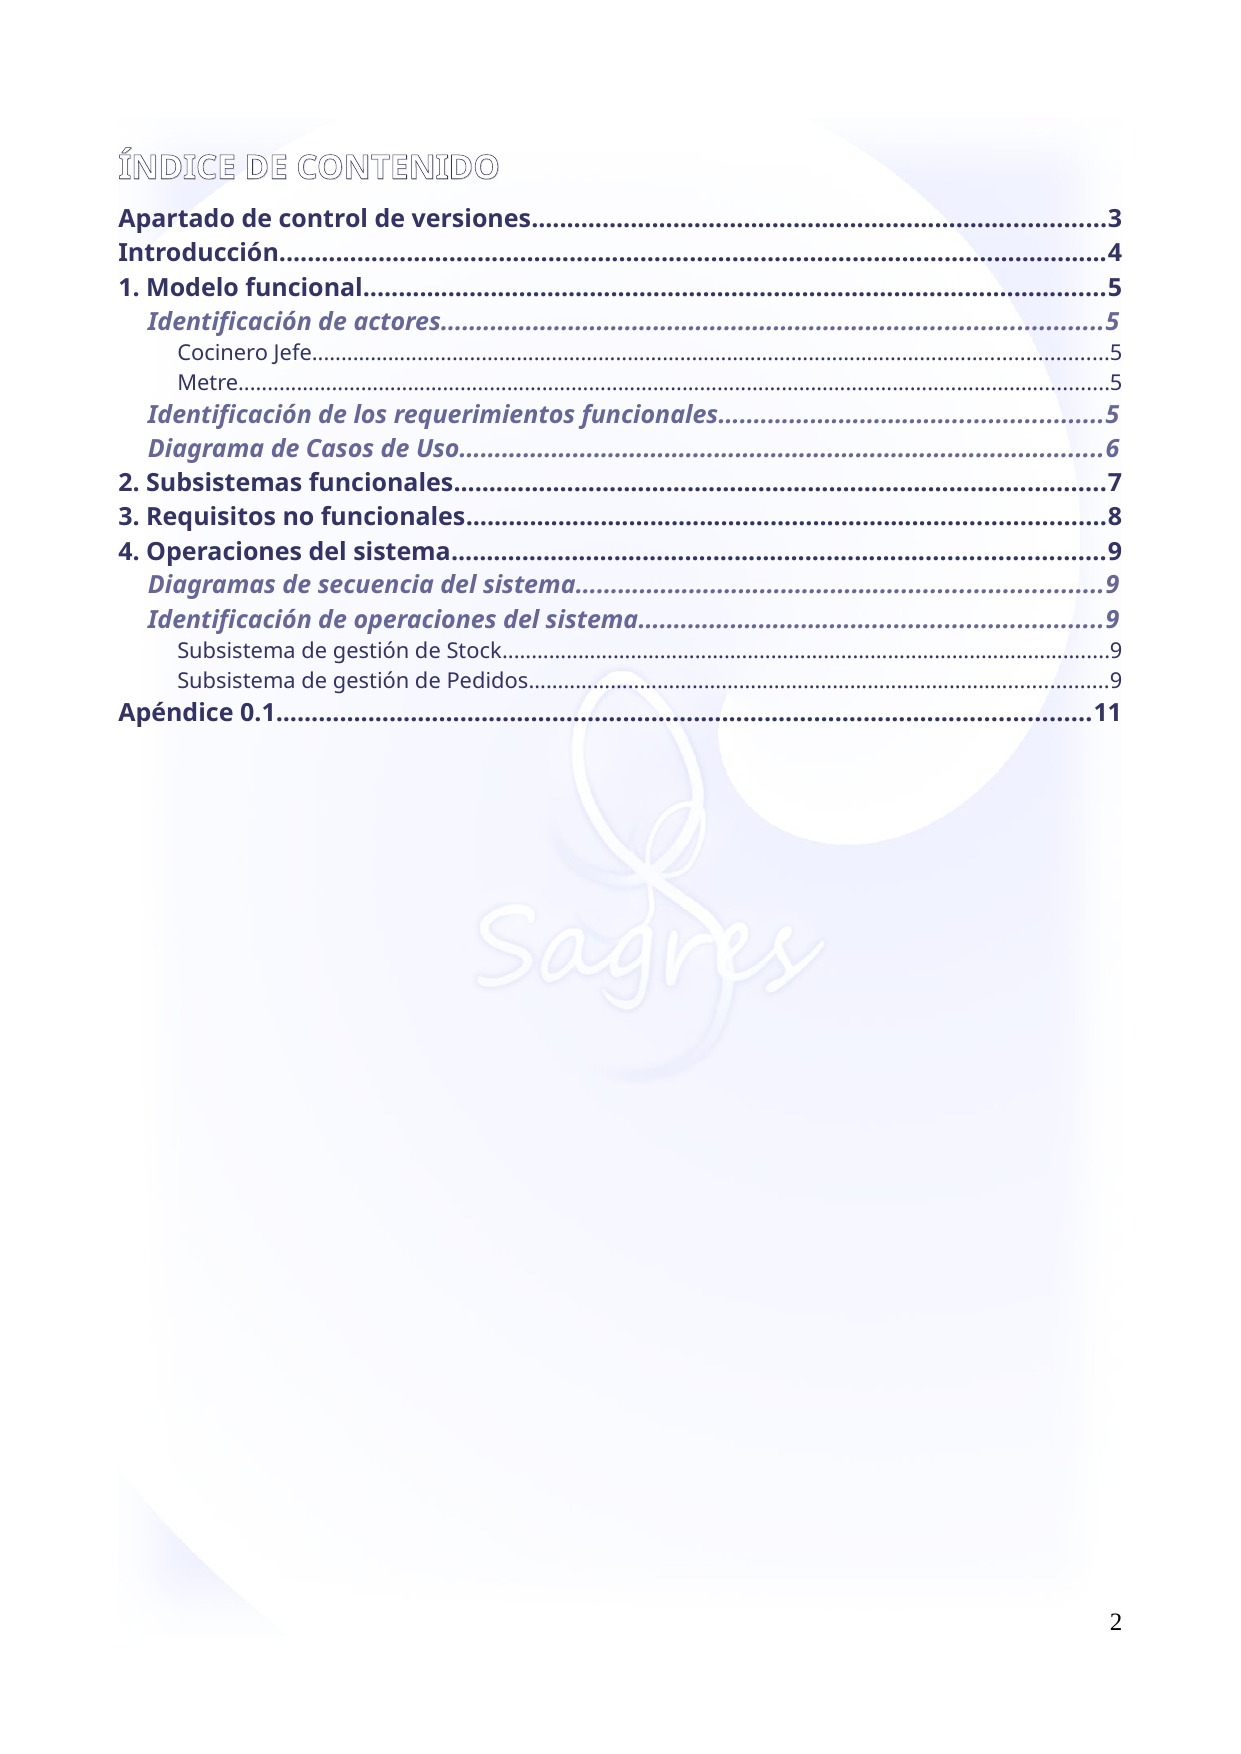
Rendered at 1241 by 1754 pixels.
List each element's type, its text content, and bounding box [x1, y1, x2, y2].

picture [118, 567, 177, 695]
text Apéndice 0.1 11 [118, 695, 1122, 729]
text Subsistema de gestión de Stock 9 [177, 635, 1122, 665]
text Metre 5 [177, 367, 1122, 397]
text Identificación de operaciones del sistema 9 [148, 601, 1122, 635]
text Identificación de actores 5 [148, 303, 1122, 337]
text 2. Subsistemas funcionales 7 [118, 465, 1122, 499]
text Cocinero Jefe 5 [177, 337, 1122, 367]
text Apartado de control de versiones 3 [118, 201, 1122, 235]
text 1. Modelo funcional 5 [118, 269, 1122, 303]
text Subsistema de gestión de Pedidos 9 [177, 665, 1122, 695]
text 4. Operaciones del sistema 9 [118, 533, 1122, 567]
picture [118, 303, 177, 465]
text Diagramas de secuencia del sistema 9 [148, 567, 1122, 601]
text Identificación de los requerimientos funcionales 5 [148, 397, 1122, 431]
picture [118, 188, 1122, 201]
text 3. Requisitos no funcionales 8 [118, 499, 1122, 533]
text Introducción 4 [118, 235, 1122, 269]
picture [118, 118, 1122, 143]
subtitle Índice de contenido [118, 143, 1122, 188]
picture [118, 729, 1122, 1636]
text Diagrama de Casos de Uso 6 [148, 431, 1122, 465]
